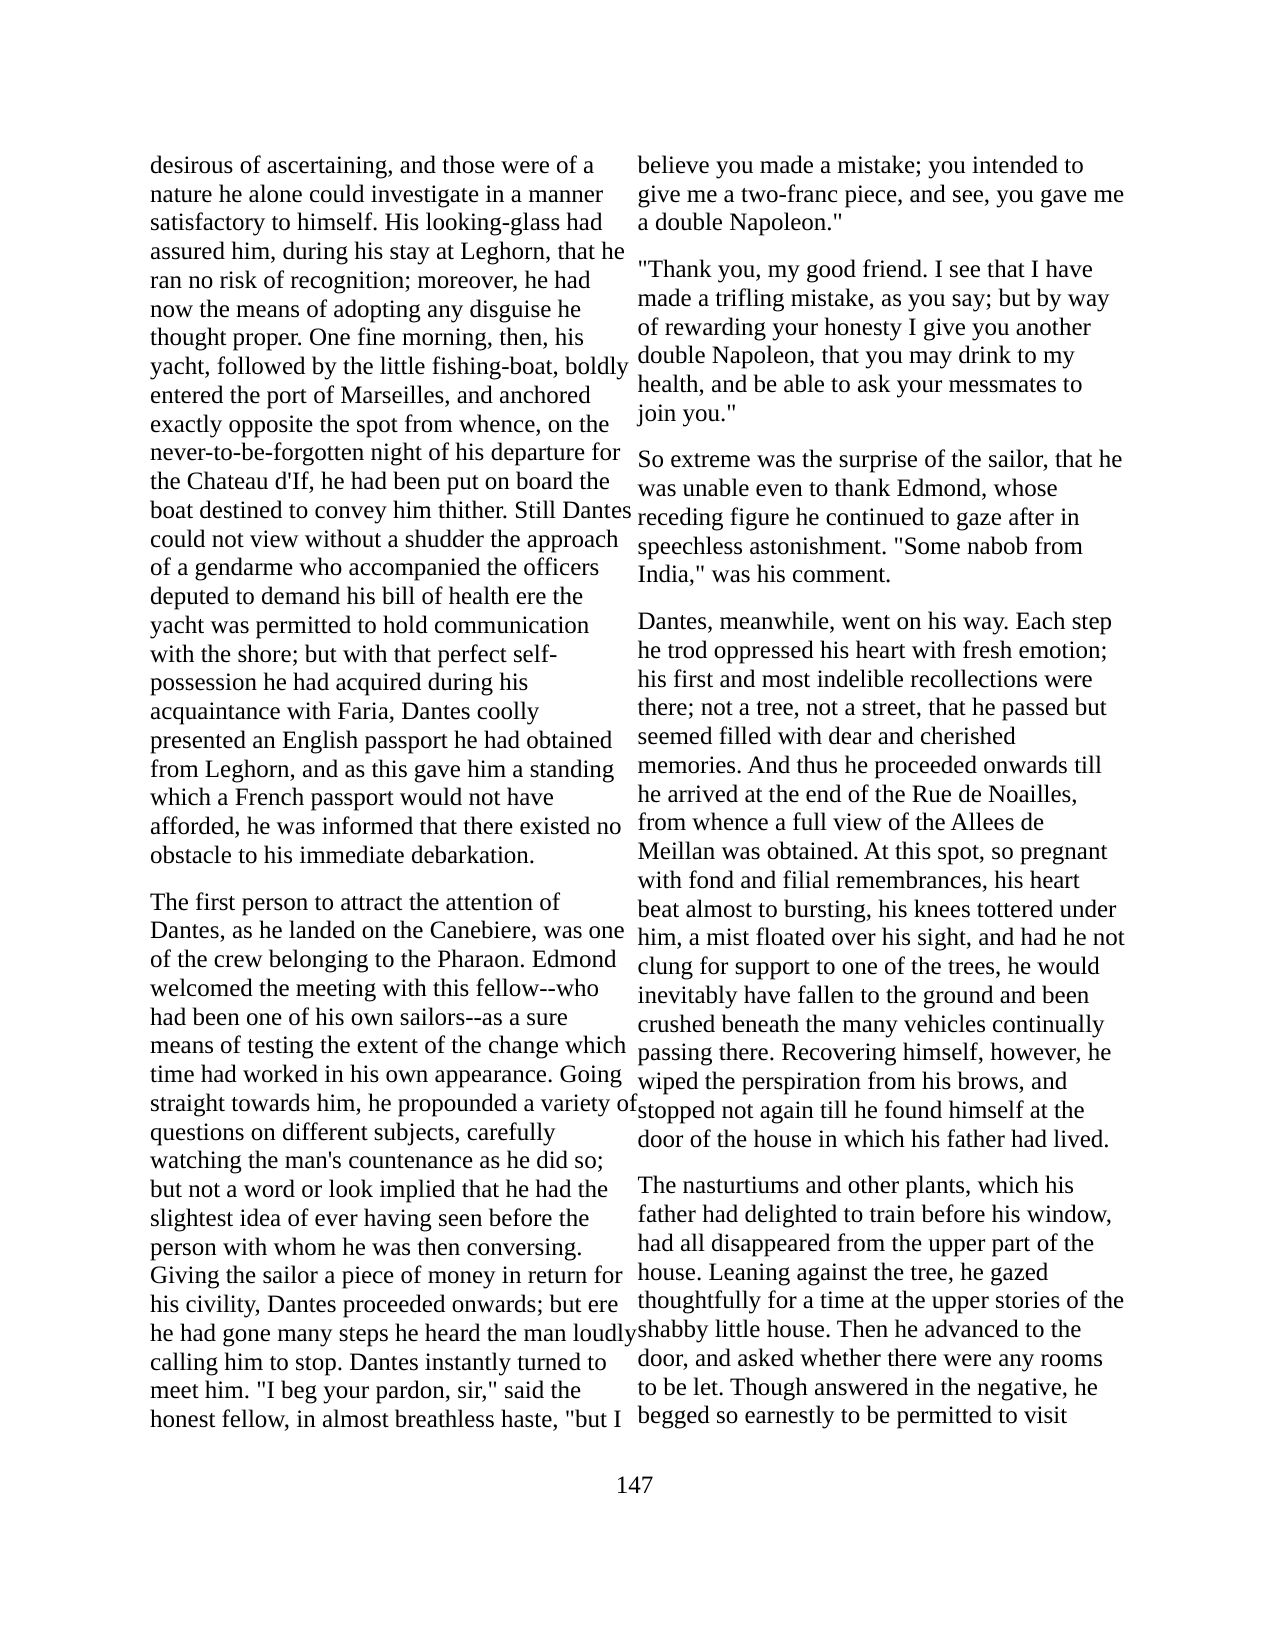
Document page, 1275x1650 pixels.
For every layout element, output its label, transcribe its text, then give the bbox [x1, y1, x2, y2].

text desirous of ascertaining, and those were of a nature he alone could investigate in a manner satisfactory to himself. His looking-glass had assured him, during his stay at Leghorn, that he ran no risk of recognition; moreover, he had now the means of adopting any disguise he thought proper. One fine morning, then, his yacht, followed by the little fishing-boat, boldly entered the port of Marseilles, and anchored exactly opposite the spot from whence, on the never-to-be-forgotten night of his departure for the Chateau d'If, he had been put on board the boat destined to convey him thither. Still Dantes could not view without a shudder the approach of a gendarme who accompanied the officers deputed to demand his bill of health ere the yacht was permitted to hold communication with the shore; but with that perfect self-possession he had acquired during his acquaintance with Faria, Dantes coolly presented an English passport he had obtained from Leghorn, and as this gave him a standing which a French passport would not have afforded, he was informed that there existed no obstacle to his immediate debarkation. [150, 150, 637, 869]
text The nasturtiums and other plants, which his father had delighted to train before his window, had all disappeared from the upper part of the house. Leaning against the tree, he gazed thoughtfully for a time at the upper stories of the shabby little house. Then he advanced to the door, and asked whether there were any rooms to be let. Though answered in the negative, he begged so earnestly to be permitted to visit [637, 1170, 1125, 1429]
text believe you made a mistake; you intended to give me a two-franc piece, and see, you gave me a double Napoleon." [637, 150, 1125, 236]
text Dantes, meanwhile, went on his way. Each step he trod oppressed his heart with fresh emotion; his first and most indelible recollections were there; not a tree, not a street, that he passed but seemed filled with dear and cherished memories. And thus he proceeded onwards till he arrived at the end of the Rue de Noailles, from whence a full view of the Allees de Meillan was obtained. At this spot, so pregnant with fond and filial remembrances, his heart beat almost to bursting, his knees tottered under him, a mist floated over his sight, and had he not clung for support to one of the trees, he would inevitably have fallen to the ground and been crushed beneath the many vehicles continually passing there. Recovering himself, however, he wiped the perspiration from his brows, and stopped not again till he found himself at the door of the house in which his father had lived. [637, 606, 1125, 1152]
text "Thank you, my good friend. I see that I have made a trifling mistake, as you say; but by way of rewarding your honesty I give you another double Napoleon, that you may drink to my health, and be able to ask your messmates to join you." [637, 254, 1125, 427]
text The first person to attract the attention of Dantes, as he landed on the Canebiere, was one of the crew belonging to the Pharaon. Edmond welcomed the meeting with this fellow--who had been one of his own sailors--as a sure means of testing the extent of the change which time had worked in his own appearance. Going straight towards him, he propounded a variety of questions on different subjects, carefully watching the man's countenance as he did so; but not a word or look implied that he had the slightest idea of ever having seen before the person with whom he was then conversing. Giving the sailor a piece of money in return for his civility, Dantes proceeded onwards; but ere he had gone many steps he heard the man loudly calling him to stop. Dantes instantly turned to meet him. "I beg your pardon, sir," said the honest fellow, in almost breathless haste, "but I [150, 887, 637, 1433]
text So extreme was the surprise of the sailor, that he was unable even to thank Edmond, whose receding figure he continued to gaze after in speechless astonishment. "Some nabob from India," was his comment. [637, 444, 1125, 588]
